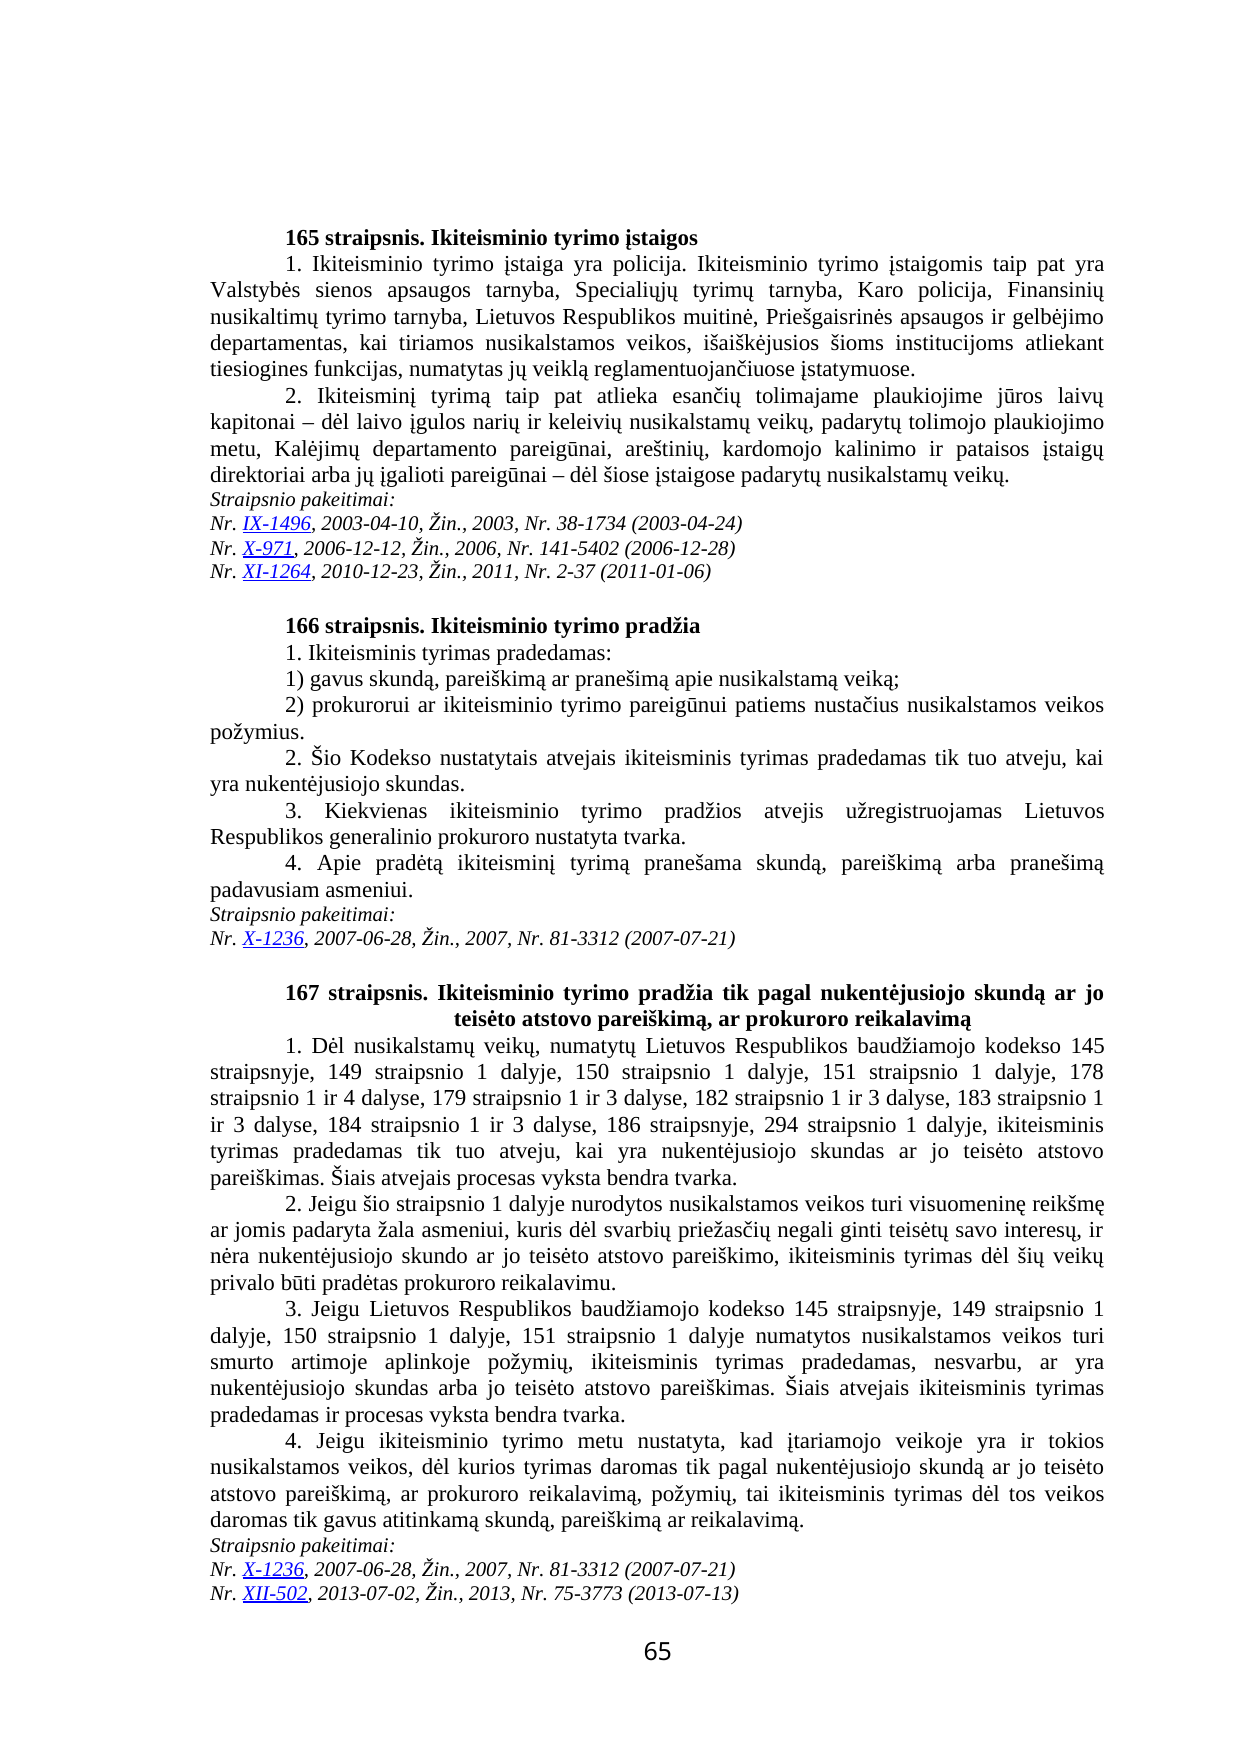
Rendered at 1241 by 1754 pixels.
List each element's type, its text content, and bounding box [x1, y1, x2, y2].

text 2. Jeigu šio straipsnio 1 dalyje nurodytos nusikalstamos veikos turi visuomeninę reikšmę ar jomis padaryta žala asmeniui, kuris dėl svarbių priežasčių negali ginti teisėtų savo interesų, ir nėra nukentėjusiojo skundo ar jo teisėto atstovo pareiškimo, ikiteisminis tyrimas dėl šių veikų privalo būti pradėtas prokuroro reikalavimu. [210, 1190, 1106, 1295]
text Straipsnio pakeitimai: [210, 902, 1106, 926]
text 165 straipsnis. Ikiteisminio tyrimo įstaigos [210, 224, 1106, 250]
text 1. Ikiteisminio tyrimo įstaiga yra policija. Ikiteisminio tyrimo įstaigomis taip pat yra Valstybės sienos apsaugos tarnyba, Specialiųjų tyrimų tarnyba, Karo policija, Finansinių nusikaltimų tyrimo tarnyba, Lietuvos Respublikos muitinė, Priešgaisrinės apsaugos ir gelbėjimo departamentas, kai tiriamos nusikalstamos veikos, išaiškėjusios šioms institucijoms atliekant tiesiogines funkcijas, numatytas jų veiklą reglamentuojančiuose įstatymuose. [210, 250, 1106, 382]
text Nr. X-1236, 2007-06-28, Žin., 2007, Nr. 81-3312 (2007-07-21) [210, 1557, 1106, 1581]
text 1. Dėl nusikalstamų veikų, numatytų Lietuvos Respublikos baudžiamojo kodekso 145 straipsnyje, 149 straipsnio 1 dalyje, 150 straipsnio 1 dalyje, 151 straipsnio 1 dalyje, 178 straipsnio 1 ir 4 dalyse, 179 straipsnio 1 ir 3 dalyse, 182 straipsnio 1 ir 3 dalyse, 183 straipsnio 1 ir 3 dalyse, 184 straipsnio 1 ir 3 dalyse, 186 straipsnyje, 294 straipsnio 1 dalyje, ikiteisminis tyrimas pradedamas tik tuo atveju, kai yra nukentėjusiojo skundas ar jo teisėto atstovo pareiškimas. Šiais atvejais procesas vyksta bendra tvarka. [210, 1032, 1106, 1190]
text Straipsnio pakeitimai: [210, 487, 1106, 511]
text 166 straipsnis. Ikiteisminio tyrimo pradžia [210, 612, 1106, 639]
text Straipsnio pakeitimai: [210, 1532, 1106, 1557]
text 1) gavus skundą, pareiškimą ar pranešimą apie nusikalstamą veiką; [210, 665, 1106, 691]
text Nr. X-971, 2006-12-12, Žin., 2006, Nr. 141-5402 (2006-12-28) [210, 535, 1106, 559]
text Nr. XII-502, 2013-07-02, Žin., 2013, Nr. 75-3773 (2013-07-13) [210, 1581, 1106, 1605]
text 2. Ikiteisminį tyrimą taip pat atlieka esančių tolimajame plaukiojime jūros laivų kapitonai – dėl laivo įgulos narių ir keleivių nusikalstamų veikų, padarytų tolimojo plaukiojimo metu, Kalėjimų departamento pareigūnai, areštinių, kardomojo kalinimo ir pataisos įstaigų direktoriai arba jų įgalioti pareigūnai – dėl šiose įstaigose padarytų nusikalstamų veikų. [210, 382, 1106, 487]
text Nr. IX-1496, 2003-04-10, Žin., 2003, Nr. 38-1734 (2003-04-24) [210, 511, 1106, 535]
text 4. Jeigu ikiteisminio tyrimo metu nustatyta, kad įtariamojo veikoje yra ir tokios nusikalstamos veikos, dėl kurios tyrimas daromas tik pagal nukentėjusiojo skundą ar jo teisėto atstovo pareiškimą, ar prokuroro reikalavimą, požymių, tai ikiteisminis tyrimas dėl tos veikos daromas tik gavus atitinkamą skundą, pareiškimą ar reikalavimą. [210, 1427, 1106, 1532]
text 3. Jeigu Lietuvos Respublikos baudžiamojo kodekso 145 straipsnyje, 149 straipsnio 1 dalyje, 150 straipsnio 1 dalyje, 151 straipsnio 1 dalyje numatytos nusikalstamos veikos turi smurto artimoje aplinkoje požymių, ikiteisminis tyrimas pradedamas, nesvarbu, ar yra nukentėjusiojo skundas arba jo teisėto atstovo pareiškimas. Šiais atvejais ikiteisminis tyrimas pradedamas ir procesas vyksta bendra tvarka. [210, 1295, 1106, 1427]
text 3. Kiekvienas ikiteisminio tyrimo pradžios atvejis užregistruojamas Lietuvos Respublikos generalinio prokuroro nustatyta tvarka. [210, 797, 1106, 849]
text 1. Ikiteisminis tyrimas pradedamas: [210, 639, 1106, 665]
text 2) prokurorui ar ikiteisminio tyrimo pareigūnui patiems nustačius nusikalstamos veikos požymius. [210, 691, 1106, 744]
text 167 straipsnis. Ikiteisminio tyrimo pradžia tik pagal nukentėjusiojo skundą ar jo teisėto atstovo pareiškimą, ar prokuroro reikalavimą [285, 979, 1106, 1032]
text Nr. X-1236, 2007-06-28, Žin., 2007, Nr. 81-3312 (2007-07-21) [210, 926, 1106, 950]
text 2. Šio Kodekso nustatytais atvejais ikiteisminis tyrimas pradedamas tik tuo atveju, kai yra nukentėjusiojo skundas. [210, 744, 1106, 797]
text Nr. XI-1264, 2010-12-23, Žin., 2011, Nr. 2-37 (2011-01-06) [210, 559, 1106, 583]
text 4. Apie pradėtą ikiteisminį tyrimą pranešama skundą, pareiškimą arba pranešimą padavusiam asmeniui. [210, 849, 1106, 902]
